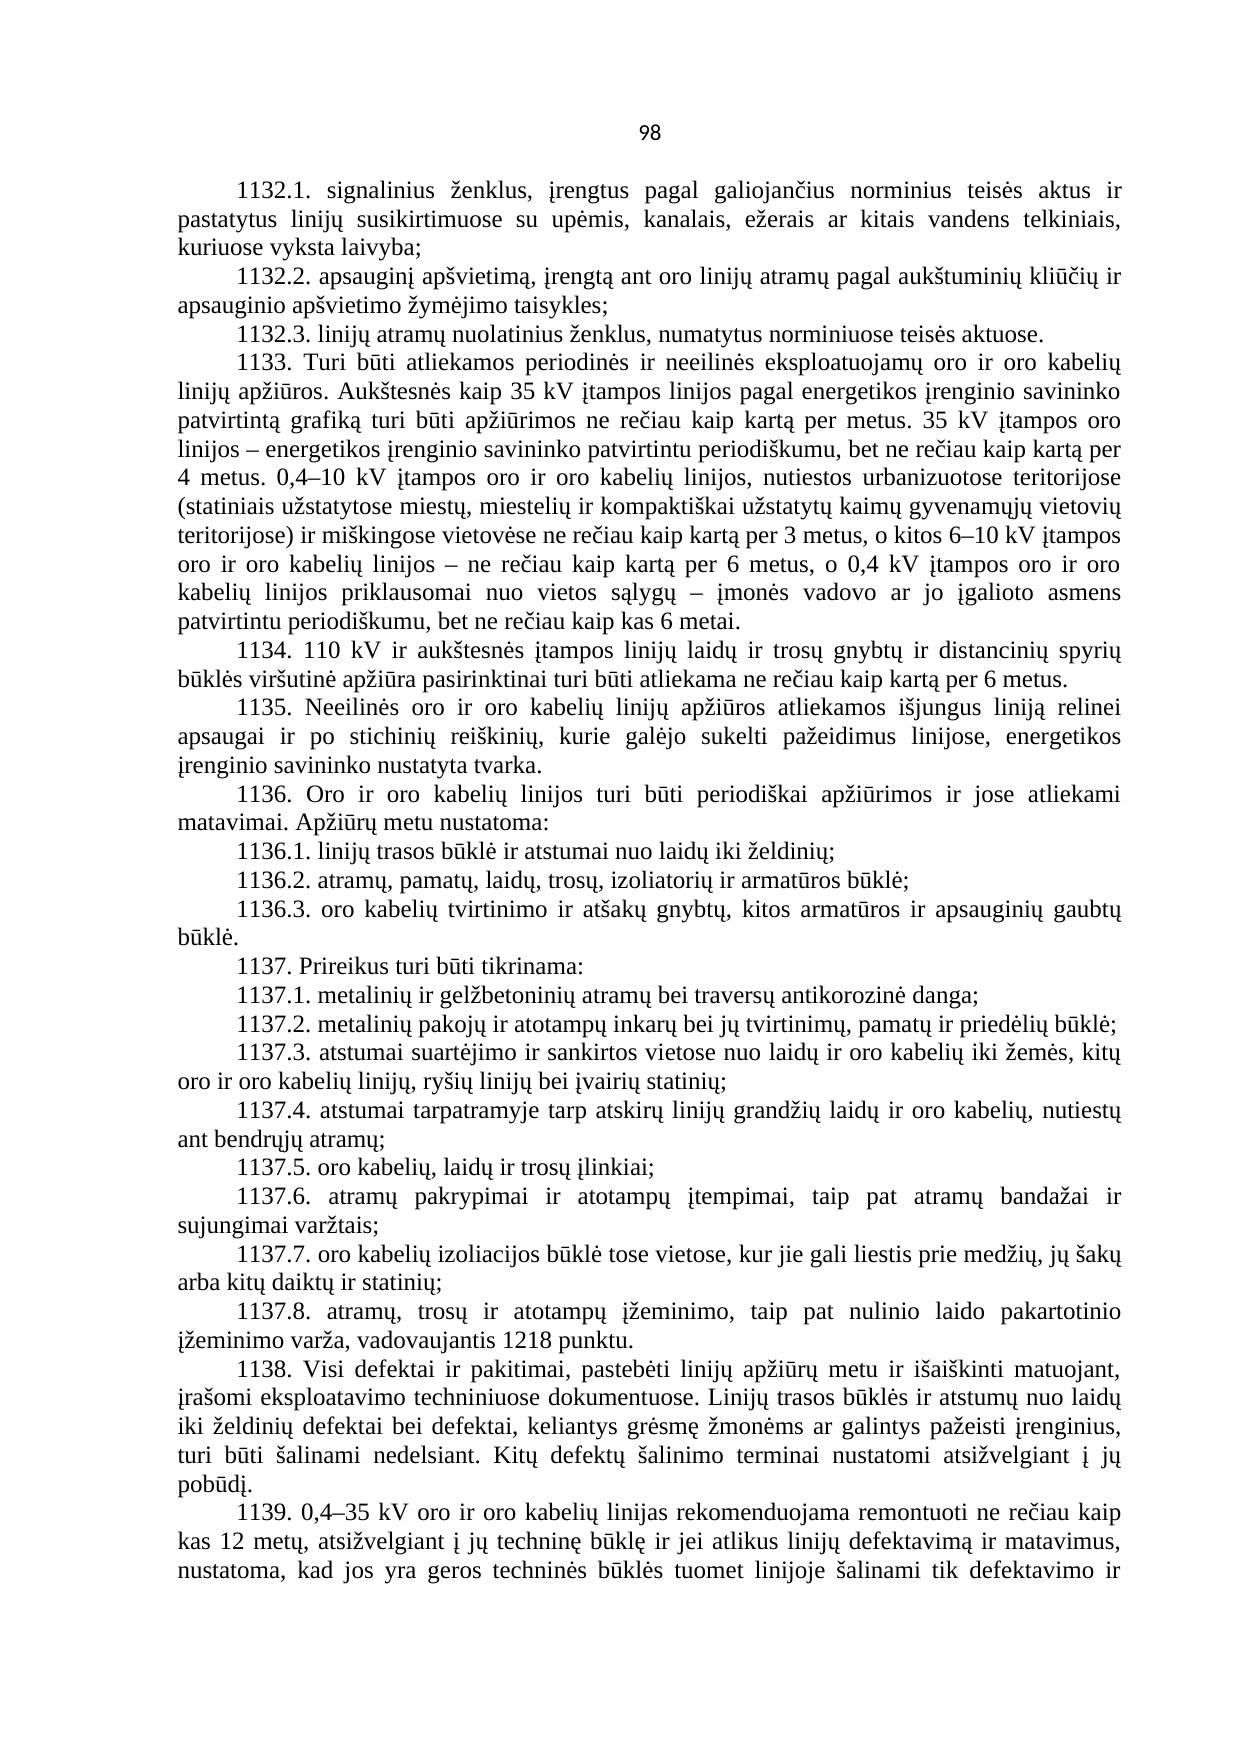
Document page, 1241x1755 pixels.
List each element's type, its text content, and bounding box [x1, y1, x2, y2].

text 1136.1. linijų trasos būklė ir atstumai nuo laidų iki želdinių; [177, 836, 1122, 865]
text 1137.7. oro kabelių izoliacijos būklė tose vietose, kur jie gali liestis prie medžių, jų šakų arba kitų daiktų ir statinių; [177, 1239, 1122, 1296]
text 1133. Turi būti atliekamos periodinės ir neeilinės eksploatuojamų oro ir oro kabelių linijų apžiūros. Aukštesnės kaip 35 kV įtampos linijos pagal energetikos įrenginio savininko patvirtintą grafiką turi būti apžiūrimos ne rečiau kaip kartą per metus. 35 kV įtampos oro linijos – energetikos įrenginio savininko patvirtintu periodiškumu, bet ne rečiau kaip kartą per 4 metus. 0,4–10 kV įtampos oro ir oro kabelių linijos, nutiestos urbanizuotose teritorijose (statiniais užstatytose miestų, miestelių ir kompaktiškai užstatytų kaimų gyvenamųjų vietovių teritorijose) ir miškingose vietovėse ne rečiau kaip kartą per 3 metus, o kitos 6–10 kV įtampos oro ir oro kabelių linijos – ne rečiau kaip kartą per 6 metus, o 0,4 kV įtampos oro ir oro kabelių linijos priklausomai nuo vietos sąlygų – įmonės vadovo ar jo įgalioto asmens patvirtintu periodiškumu, bet ne rečiau kaip kas 6 metai. [177, 347, 1122, 635]
text 1137.3. atstumai suartėjimo ir sankirtos vietose nuo laidų ir oro kabelių iki žemės, kitų oro ir oro kabelių linijų, ryšių linijų bei įvairių statinių; [177, 1037, 1122, 1095]
text 1136.3. oro kabelių tvirtinimo ir atšakų gnybtų, kitos armatūros ir apsauginių gaubtų būklė. [177, 894, 1122, 951]
text 1139. 0,4–35 kV oro ir oro kabelių linijas rekomenduojama remontuoti ne rečiau kaip kas 12 metų, atsižvelgiant į jų techninę būklę ir jei atlikus linijų defektavimą ir matavimus, nustatoma, kad jos yra geros techninės būklės tuomet linijoje šalinami tik defektavimo ir [177, 1497, 1122, 1584]
text 1137.5. oro kabelių, laidų ir trosų įlinkiai; [177, 1152, 1122, 1181]
text 1138. Visi defektai ir pakitimai, pastebėti linijų apžiūrų metu ir išaiškinti matuojant, įrašomi eksploatavimo techniniuose dokumentuose. Linijų trasos būklės ir atstumų nuo laidų iki želdinių defektai bei defektai, keliantys grėsmę žmonėms ar galintys pažeisti įrenginius, turi būti šalinami nedelsiant. Kitų defektų šalinimo terminai nustatomi atsižvelgiant į jų pobūdį. [177, 1354, 1122, 1497]
text 1137. Prireikus turi būti tikrinama: [177, 951, 1122, 980]
text 1137.8. atramų, trosų ir atotampų įžeminimo, taip pat nulinio laido pakartotinio įžeminimo varža, vadovaujantis 1218 punktu. [177, 1296, 1122, 1354]
text 1137.6. atramų pakrypimai ir atotampų įtempimai, taip pat atramų bandažai ir sujungimai varžtais; [177, 1181, 1122, 1239]
text 1137.1. metalinių ir gelžbetoninių atramų bei traversų antikorozinė danga; [177, 980, 1122, 1009]
text 1134. 110 kV ir aukštesnės įtampos linijų laidų ir trosų gnybtų ir distancinių spyrių būklės viršutinė apžiūra pasirinktinai turi būti atliekama ne rečiau kaip kartą per 6 metus. [177, 635, 1122, 692]
text 1135. Neeilinės oro ir oro kabelių linijų apžiūros atliekamos išjungus liniją relinei apsaugai ir po stichinių reiškinių, kurie galėjo sukelti pažeidimus linijose, energetikos įrenginio savininko nustatyta tvarka. [177, 692, 1122, 779]
text 1132.2. apsauginį apšvietimą, įrengtą ant oro linijų atramų pagal aukštuminių kliūčių ir apsauginio apšvietimo žymėjimo taisykles; [177, 261, 1122, 319]
text 1132.3. linijų atramų nuolatinius ženklus, numatytus norminiuose teisės aktuose. [177, 319, 1122, 347]
text 1132.1. signalinius ženklus, įrengtus pagal galiojančius norminius teisės aktus ir pastatytus linijų susikirtimuose su upėmis, kanalais, ežerais ar kitais vandens telkiniais, kuriuose vyksta laivyba; [177, 175, 1122, 261]
text 1137.2. metalinių pakojų ir atotampų inkarų bei jų tvirtinimų, pamatų ir priedėlių būklė; [177, 1009, 1122, 1037]
text 1136. Oro ir oro kabelių linijos turi būti periodiškai apžiūrimos ir jose atliekami matavimai. Apžiūrų metu nustatoma: [177, 779, 1122, 836]
text 1136.2. atramų, pamatų, laidų, trosų, izoliatorių ir armatūros būklė; [177, 865, 1122, 894]
text 1137.4. atstumai tarpatramyje tarp atskirų linijų grandžių laidų ir oro kabelių, nutiestų ant bendrųjų atramų; [177, 1095, 1122, 1152]
